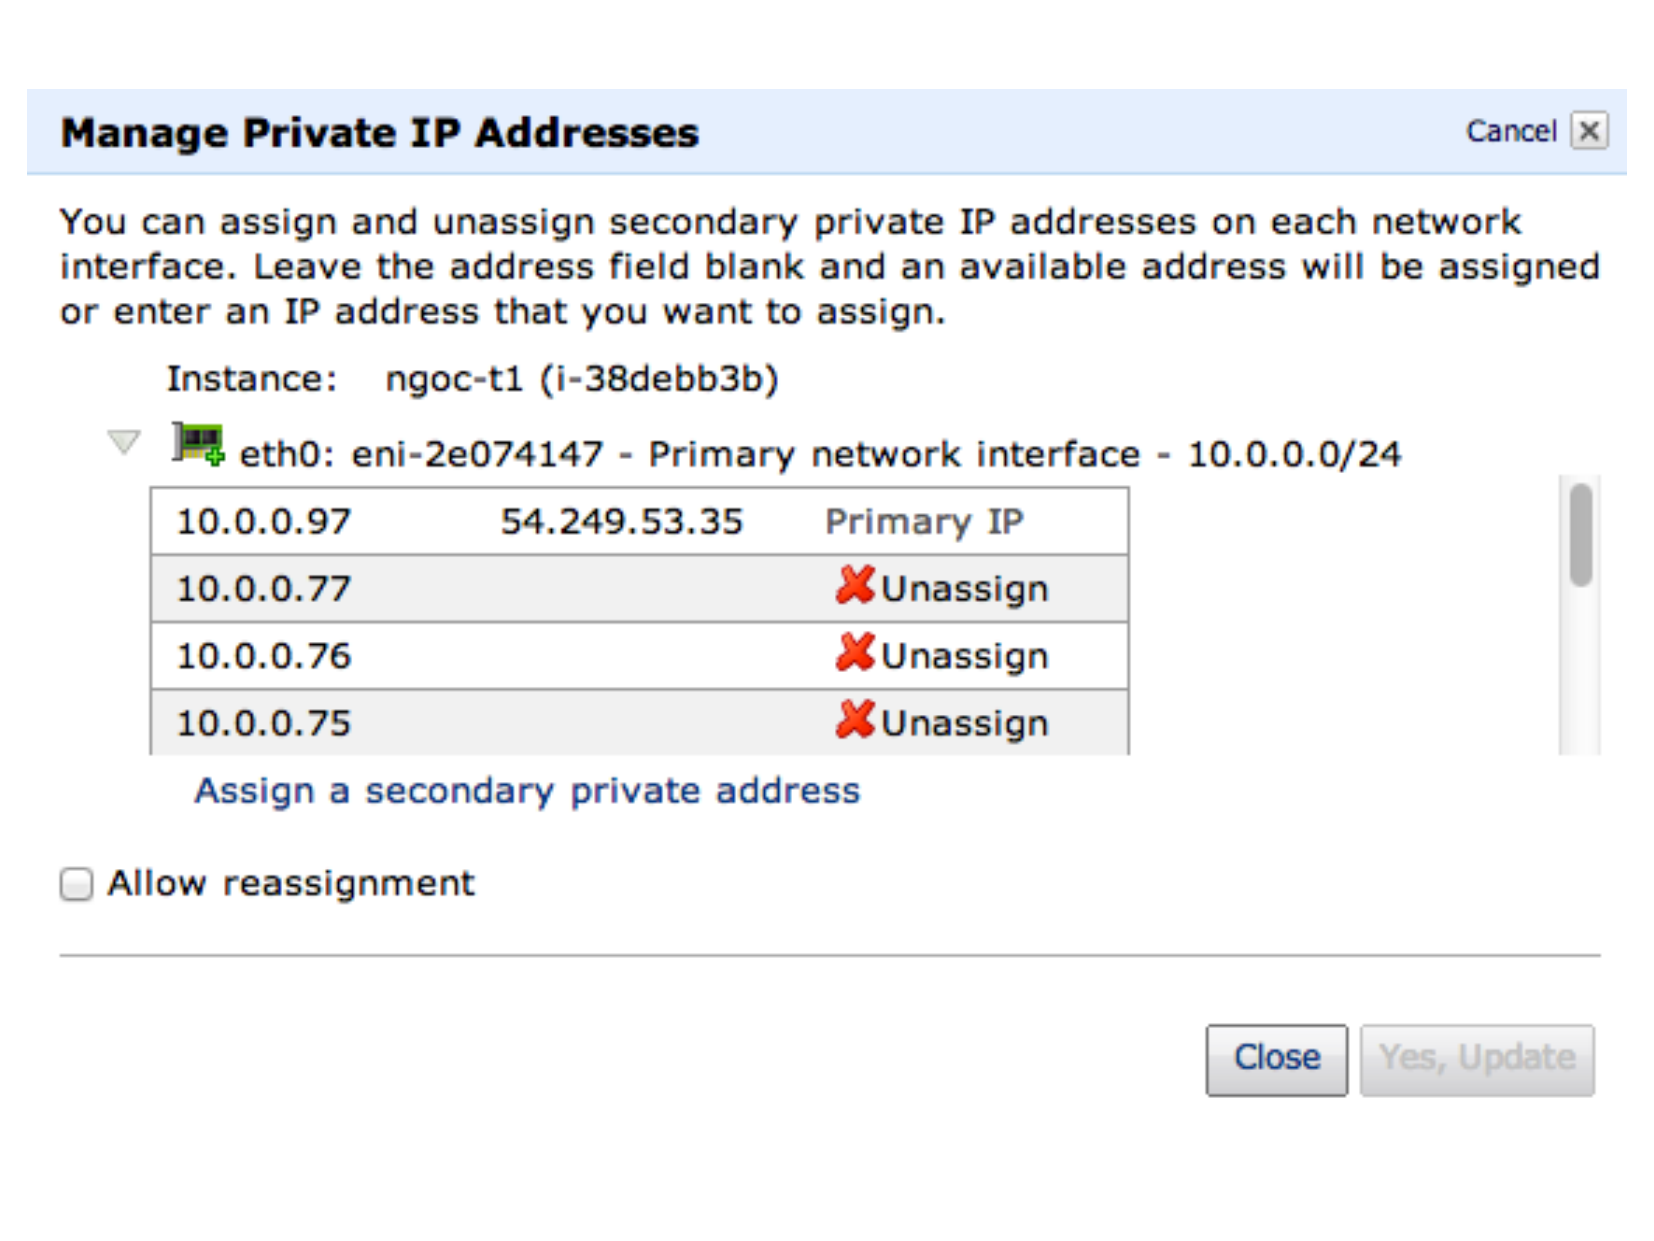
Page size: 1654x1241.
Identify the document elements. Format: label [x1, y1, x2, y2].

picture [27, 89, 1627, 1141]
